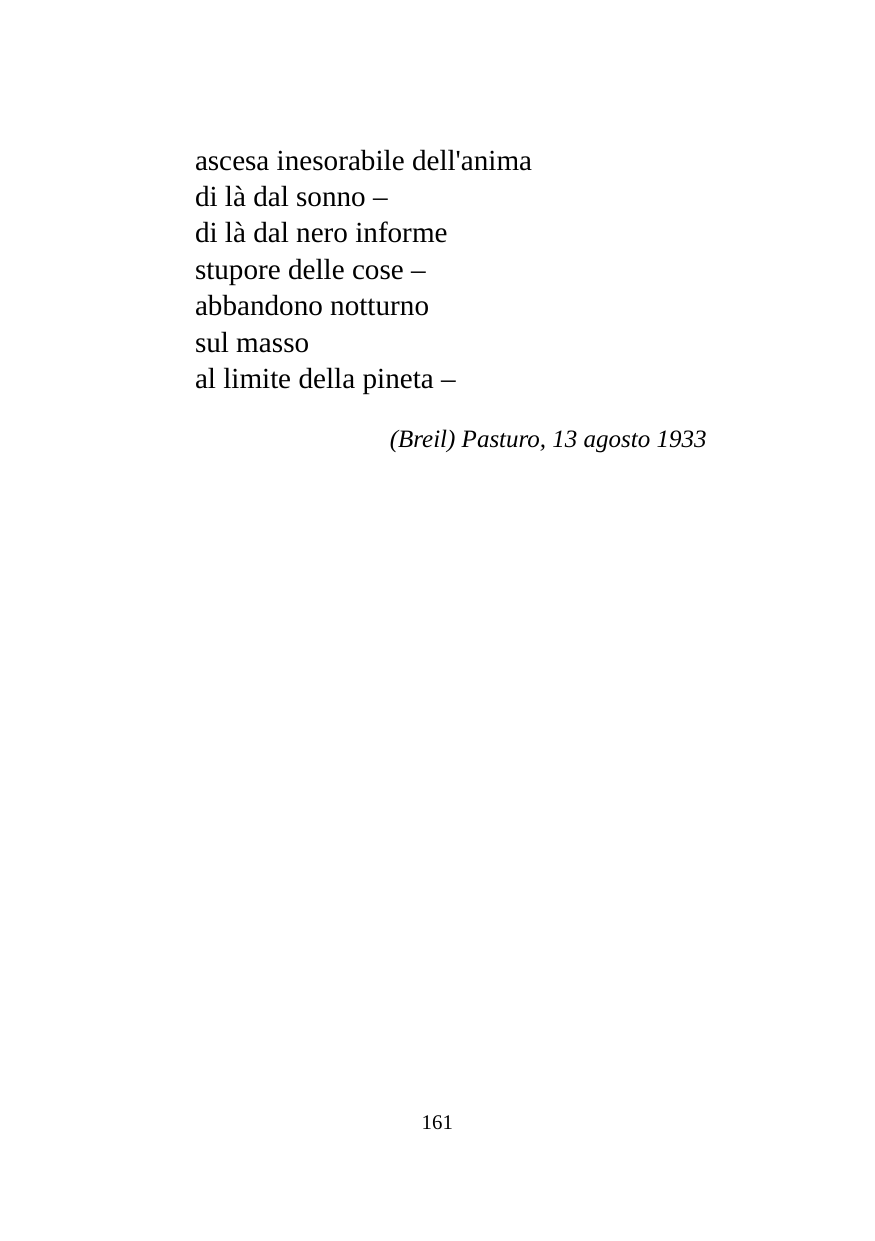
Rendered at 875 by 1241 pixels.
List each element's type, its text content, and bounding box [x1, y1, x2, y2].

text sul masso [195, 325, 768, 358]
text (Breil) Pasturo, 13 agosto 1933 [106, 424, 709, 453]
text di là dal nero informe [195, 216, 768, 249]
text ascesa inesorabile dell'anima [195, 143, 768, 176]
text abbandono notturno [195, 288, 768, 322]
text al limite della pineta – [195, 361, 768, 395]
text di là dal sonno – [195, 179, 768, 213]
text stupore delle cose – [195, 252, 768, 286]
